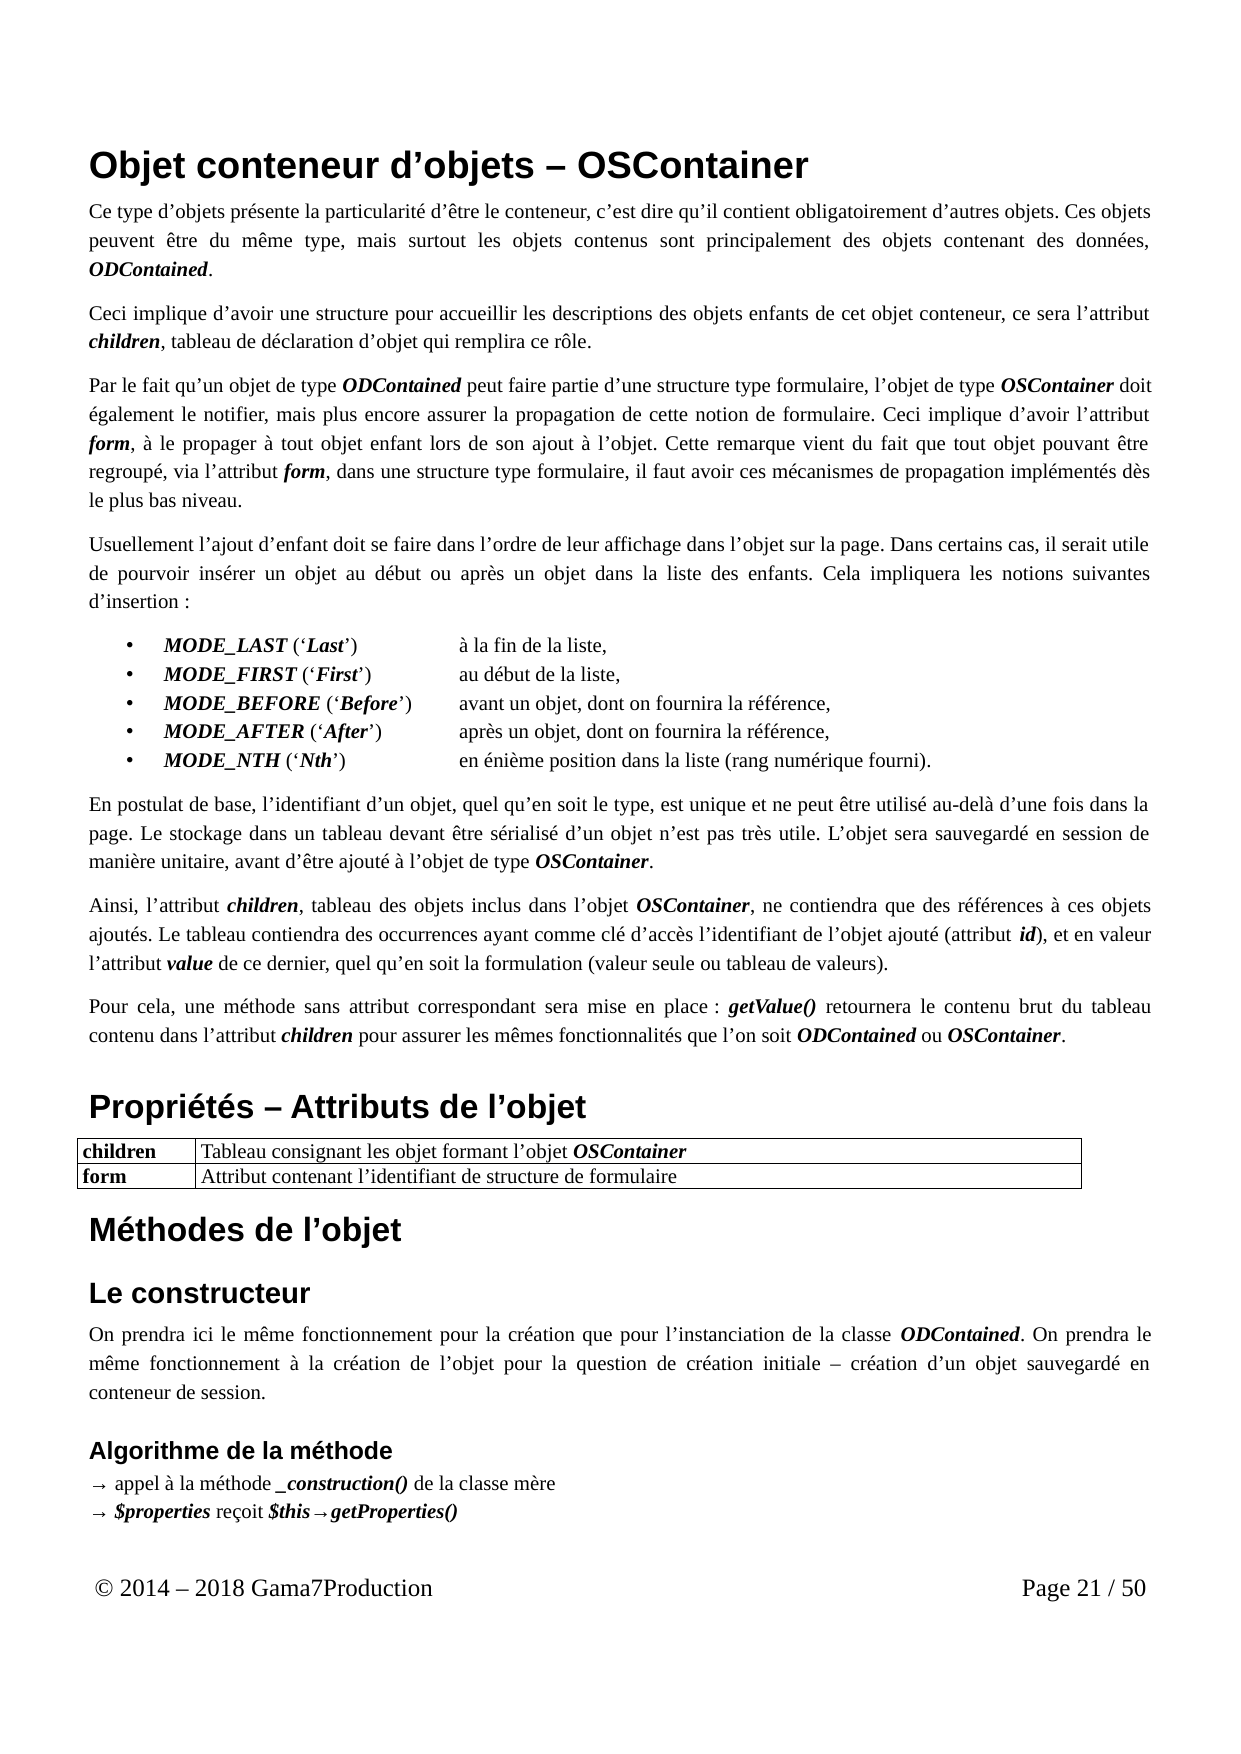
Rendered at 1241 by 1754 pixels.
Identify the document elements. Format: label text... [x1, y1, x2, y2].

text → $properties reçoit $this→getProperties() [88, 1499, 1152, 1523]
subtitle Méthodes de l’objet [88, 1210, 1152, 1249]
text On prendra ici le même fonctionnement pour la création que pour l’instanciation de la classe ODContained. On prendra le même fonctionnement à la création de l’objet pour la question de création initiale – création d’un objet sauvegardé en conteneur de session. [88, 1322, 1152, 1404]
text Ainsi, l’attribut children, tableau des objets inclus dans l’objet OSContainer, ne contiendra que des références à ces objets ajoutés. Le tableau contiendra des occurrences ayant comme clé d’accès l’identifiant de l’objet ajouté (attribut id), et en valeur l’attribut value de ce dernier, quel qu’en soit la formulation (valeur seule ou tableau de valeurs). [88, 893, 1152, 974]
subtitle Propriétés – Attributs de l’objet [88, 1087, 1152, 1126]
text Pour cela, une méthode sans attribut correspondant sera mise en place : getValue() retournera le contenu brut du tableau contenu dans l’attribut children pour assurer les mêmes fonctionnalités que l’on soit ODContained ou OSContainer. [88, 994, 1152, 1047]
subtitle Le constructeur [88, 1276, 1152, 1310]
table_cell form [78, 1164, 195, 1188]
list MODE_AFTER (‘After’) après un objet, dont on fournira la référence, [126, 719, 1152, 743]
list MODE_NTH (‘Nth’) en énième position dans la liste (rang numérique fourni). [126, 748, 1152, 772]
list MODE_BEFORE (‘Before’) avant un objet, dont on fournira la référence, [126, 690, 1152, 714]
text Usuellement l’ajout d’enfant doit se faire dans l’ordre de leur affichage dans l’objet sur la page. Dans certains cas, il serait utile de pourvoir insérer un objet au début ou après un objet dans la liste des enfants. Cela impliquera les notions suivantes d’insertion : [88, 532, 1152, 613]
text En postulat de base, l’identifiant d’un objet, quel qu’en soit le type, est unique et ne peut être utilisé au-delà d’une fois dans la page. Le stockage dans un tableau devant être sérialisé d’un objet n’est pas très utile. L’objet sera sauvegardé en session de manière unitaire, avant d’être ajouté à l’objet de type OSContainer. [88, 792, 1152, 873]
table_header Tableau consignant les objet formant l’objet OSContainer [196, 1139, 1081, 1163]
list MODE_FIRST (‘First’) au début de la liste, [126, 662, 1152, 686]
subtitle Objet conteneur d’objets – OSContainer [88, 143, 1152, 187]
text Ceci implique d’avoir une structure pour accueillir les descriptions des objets enfants de cet objet conteneur, ce sera l’attribut children, tableau de déclaration d’objet qui remplira ce rôle. [88, 300, 1152, 353]
subtitle Algorithme de la méthode [88, 1436, 1152, 1464]
table_cell Attribut contenant l’identifiant de structure de formulaire [196, 1164, 1081, 1188]
text → appel à la méthode _construction() de la classe mère [88, 1471, 1152, 1495]
table_header children [78, 1139, 195, 1163]
text Par le fait qu’un objet de type ODContained peut faire partie d’une structure type formulaire, l’objet de type OSContainer doit également le notifier, mais plus encore assurer la propagation de cette notion de formulaire. Ceci implique d’avoir l’attribut form, à le propager à tout objet enfant lors de son ajout à l’objet. Cette remarque vient du fait que tout objet pouvant être regroupé, via l’attribut form, dans une structure type formulaire, il faut avoir ces mécanismes de propagation implémentés dès le plus bas niveau. [88, 373, 1152, 512]
list MODE_LAST (‘Last’) à la fin de la liste, [126, 633, 1152, 657]
text Ce type d’objets présente la particularité d’être le conteneur, c’est dire qu’il contient obligatoirement d’autres objets. Ces objets peuvent être du même type, mais surtout les objets contenus sont principalement des objets contenant des données, ODContained. [88, 199, 1152, 281]
